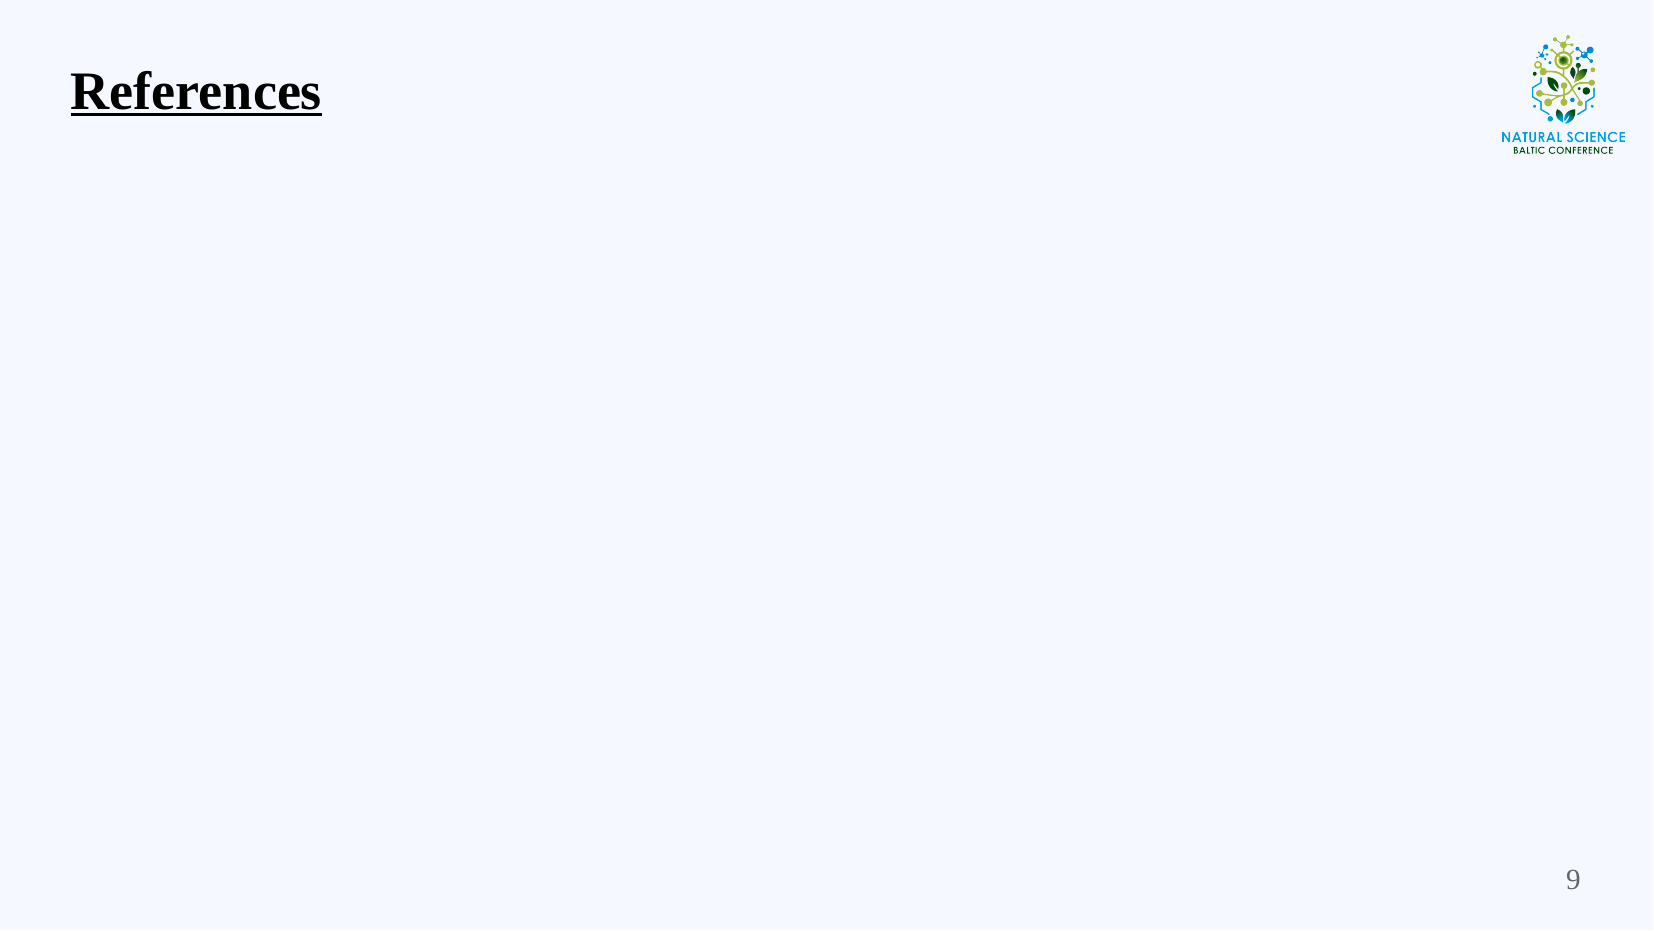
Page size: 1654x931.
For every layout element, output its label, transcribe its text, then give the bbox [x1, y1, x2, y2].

title References [70, 41, 1502, 142]
picture [1502, 35, 1625, 154]
